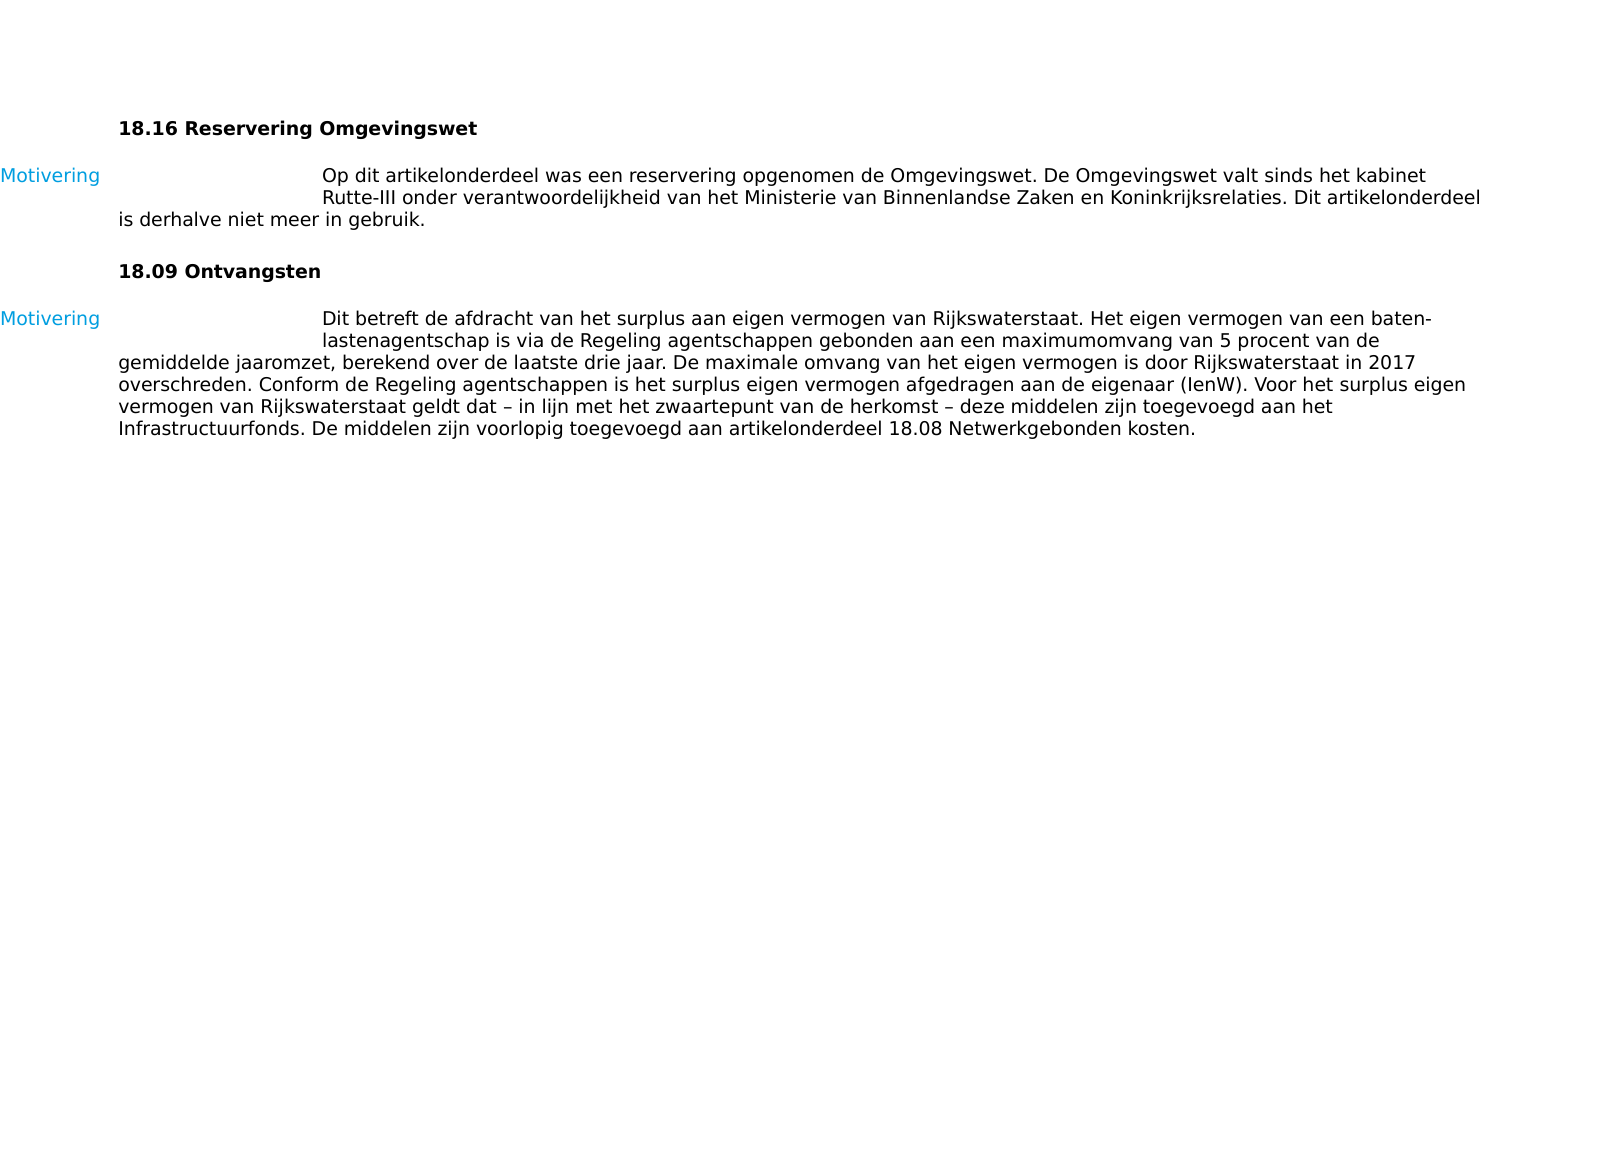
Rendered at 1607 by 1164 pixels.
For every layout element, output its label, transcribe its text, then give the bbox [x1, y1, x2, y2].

text Motivering [0, 308, 322, 330]
subtitle 18.16 Reservering Omgevingswet [118, 118, 1488, 140]
text Op dit artikelonderdeel was een reservering opgenomen de Omgevingswet. De Omgevingswet valt sinds het kabinet Rutte-III onder verantwoordelijkheid van het Ministerie van Binnenlandse Zaken en Koninkrijksrelaties. Dit artikelonderdeel is derhalve niet meer in gebruik. [0, 165, 1488, 231]
subtitle 18.09 Ontvangsten [118, 261, 1488, 283]
text Motivering [0, 165, 322, 187]
text Dit betreft de afdracht van het surplus aan eigen vermogen van Rijkswaterstaat. Het eigen vermogen van een baten-lastenagentschap is via de Regeling agentschappen gebonden aan een maximumomvang van 5 procent van de gemiddelde jaaromzet, berekend over de laatste drie jaar. De maximale omvang van het eigen vermogen is door Rijkswaterstaat in 2017 overschreden. Conform de Regeling agentschappen is het surplus eigen vermogen afgedragen aan de eigenaar (IenW). Voor het surplus eigen vermogen van Rijkswaterstaat geldt dat – in lijn met het zwaartepunt van de herkomst – deze middelen zijn toegevoegd aan het Infrastructuurfonds. De middelen zijn voorlopig toegevoegd aan artikelonderdeel 18.08 Netwerkgebonden kosten. [0, 308, 1488, 440]
